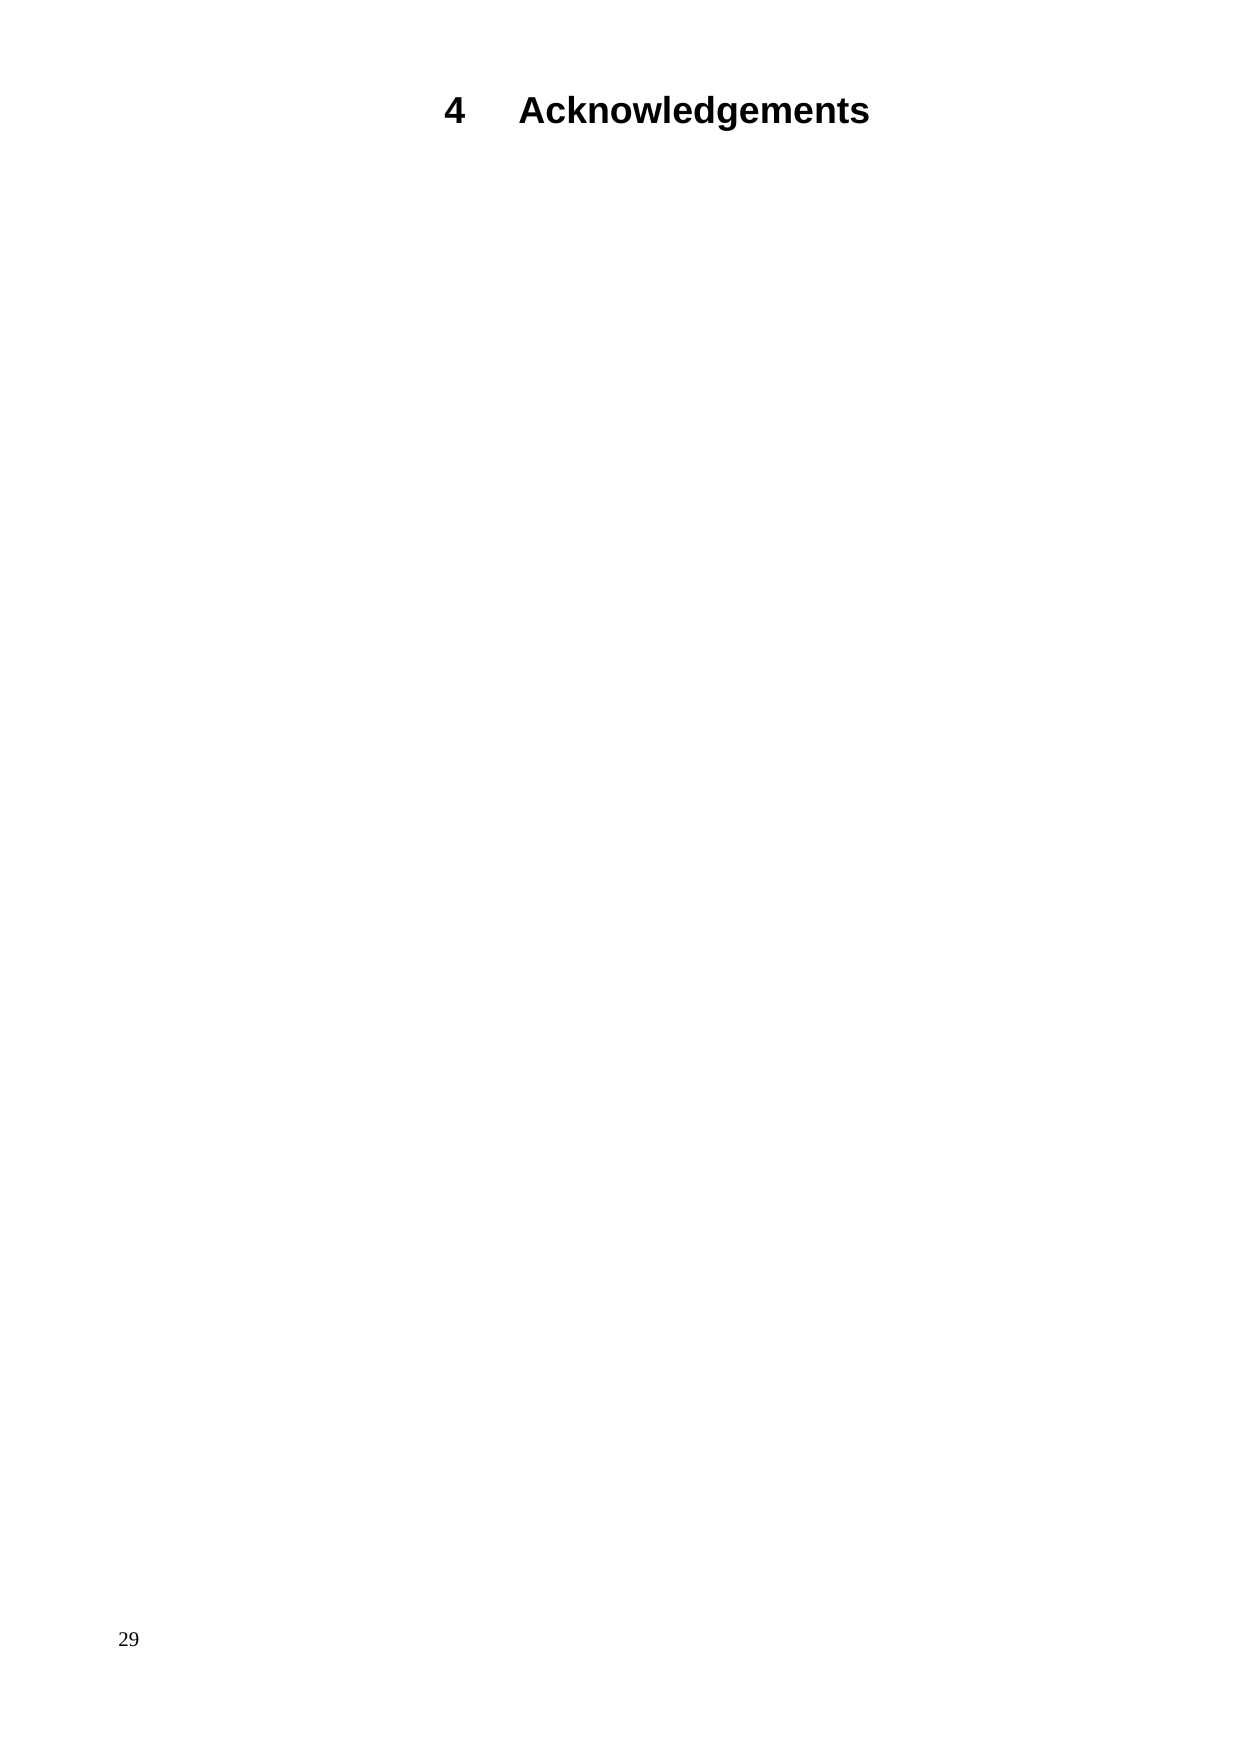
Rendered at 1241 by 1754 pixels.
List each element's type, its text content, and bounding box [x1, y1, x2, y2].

subtitle Acknowledgements [118, 89, 1196, 132]
